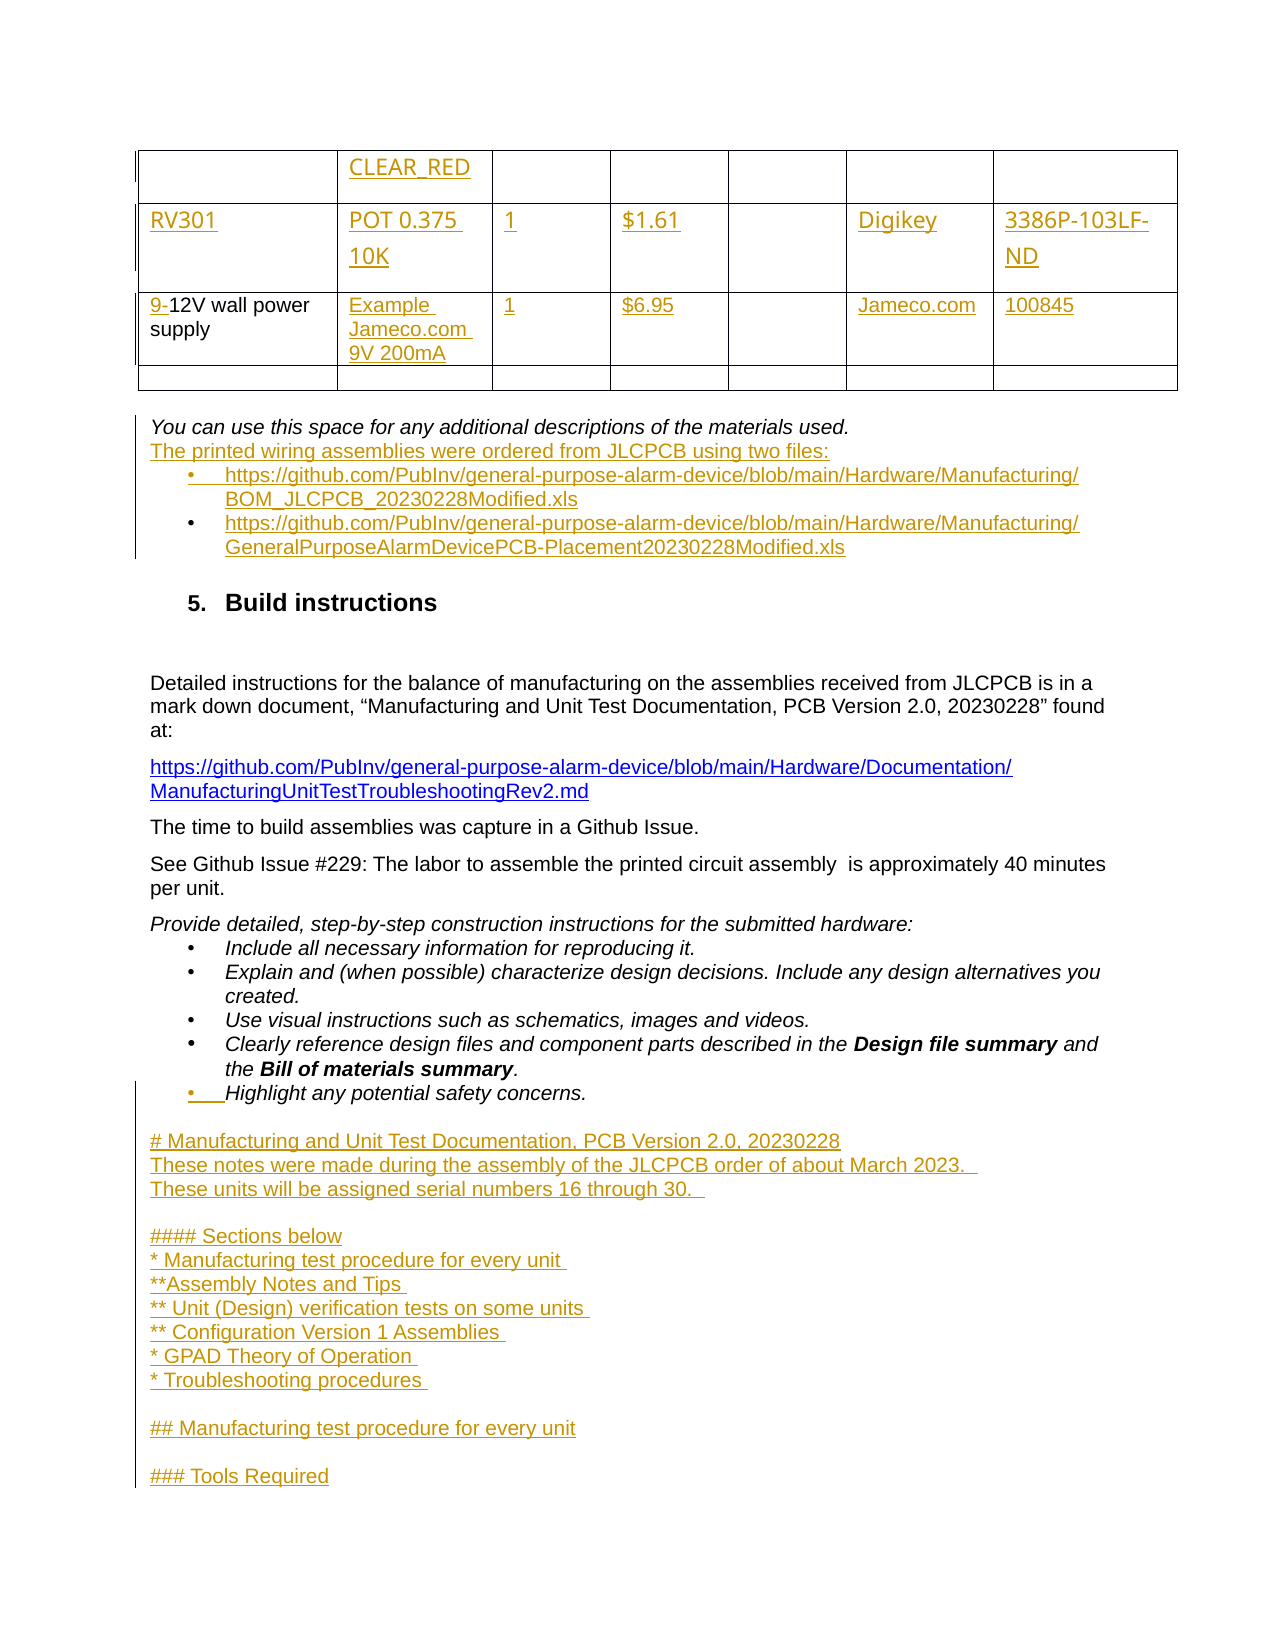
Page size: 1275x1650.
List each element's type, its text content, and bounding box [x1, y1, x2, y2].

table_cell [493, 151, 610, 203]
list ### Tools Required [150, 1464, 1125, 1488]
table_cell $1.61 [611, 204, 728, 292]
list #### Sections below [150, 1224, 1125, 1248]
list The time to build assemblies was capture in a Github Issue. [150, 815, 1125, 839]
list These units will be assigned serial numbers 16 through 30. [150, 1176, 1125, 1200]
table_cell Jameco.com [847, 293, 993, 365]
list * Troubleshooting procedures [150, 1368, 1125, 1392]
list ** Unit (Design) verification tests on some units [150, 1296, 1125, 1320]
list Highlight any potential safety concerns. [187, 1081, 1125, 1104]
table_cell [139, 151, 337, 203]
table_cell [847, 151, 993, 203]
table_cell [994, 151, 1177, 203]
list Explain and (when possible) characterize design decisions. Include any design alternatives you created. [187, 960, 1125, 1008]
text You can use this space for any additional descriptions of the materials used. [150, 415, 1125, 439]
table_cell [729, 293, 846, 365]
list Build instructions [187, 588, 1125, 617]
table_cell 3386P-103LF-ND [994, 204, 1177, 292]
table_cell 100845 [994, 293, 1177, 365]
table_cell Digikey [847, 204, 993, 292]
table_cell RV301 [139, 204, 337, 292]
table_cell Example Jameco.com 9V 200mA [338, 293, 492, 365]
list * GPAD Theory of Operation [150, 1344, 1125, 1368]
table_cell [139, 366, 337, 390]
table_cell CLEAR_RED [338, 151, 492, 203]
list Detailed instructions for the balance of manufacturing on the assemblies received from JLCPCB is in a mark down document, “Manufacturing and Unit Test Documentation, PCB Version 2.0, 20230228” found at: [150, 670, 1125, 742]
list https://github.com/PubInv/general-purpose-alarm-device/blob/main/Hardware/Manufacturing/GeneralPurposeAlarmDevicePCB-Placement20230228Modified.xls [187, 511, 1125, 559]
list * Manufacturing test procedure for every unit [150, 1248, 1125, 1272]
table_cell 1 [493, 204, 610, 292]
list https://github.com/PubInv/general-purpose-alarm-device/blob/main/Hardware/Documentation/ManufacturingUnitTestTroubleshootingRev2.md [150, 755, 1125, 803]
table_cell [729, 151, 846, 203]
table_cell [847, 366, 993, 390]
list ** Configuration Version 1 Assemblies [150, 1320, 1125, 1344]
table_cell 9-12V wall power supply [139, 293, 337, 365]
table_cell [729, 204, 846, 292]
table_cell [338, 366, 492, 390]
table_cell 1 [493, 293, 610, 365]
text Provide detailed, step-by-step construction instructions for the submitted hardware: [150, 912, 1125, 936]
table_cell [493, 366, 610, 390]
list https://github.com/PubInv/general-purpose-alarm-device/blob/main/Hardware/Manufacturing/BOM_JLCPCB_20230228Modified.xls [187, 463, 1125, 511]
table_cell [994, 366, 1177, 390]
list # Manufacturing and Unit Test Documentation, PCB Version 2.0, 20230228 [150, 1128, 1125, 1152]
table_cell [729, 366, 846, 390]
list ## Manufacturing test procedure for every unit [150, 1416, 1125, 1440]
list See Github Issue #229: The labor to assemble the printed circuit assembly is approximately 40 minutes per unit. [150, 852, 1125, 899]
table_cell [611, 151, 728, 203]
table_cell $6.95 [611, 293, 728, 365]
list Clearly reference design files and component parts described in the Design file summary and the Bill of materials summary. [187, 1032, 1125, 1081]
table_cell POT 0.375 10K [338, 204, 492, 292]
list **Assembly Notes and Tips [150, 1272, 1125, 1296]
list Include all necessary information for reproducing it. [187, 936, 1125, 960]
list These notes were made during the assembly of the JLCPCB order of about March 2023. [150, 1152, 1125, 1176]
list Use visual instructions such as schematics, images and videos. [187, 1008, 1125, 1032]
text The printed wiring assemblies were ordered from JLCPCB using two files: [150, 439, 1125, 463]
table_cell [611, 366, 728, 390]
